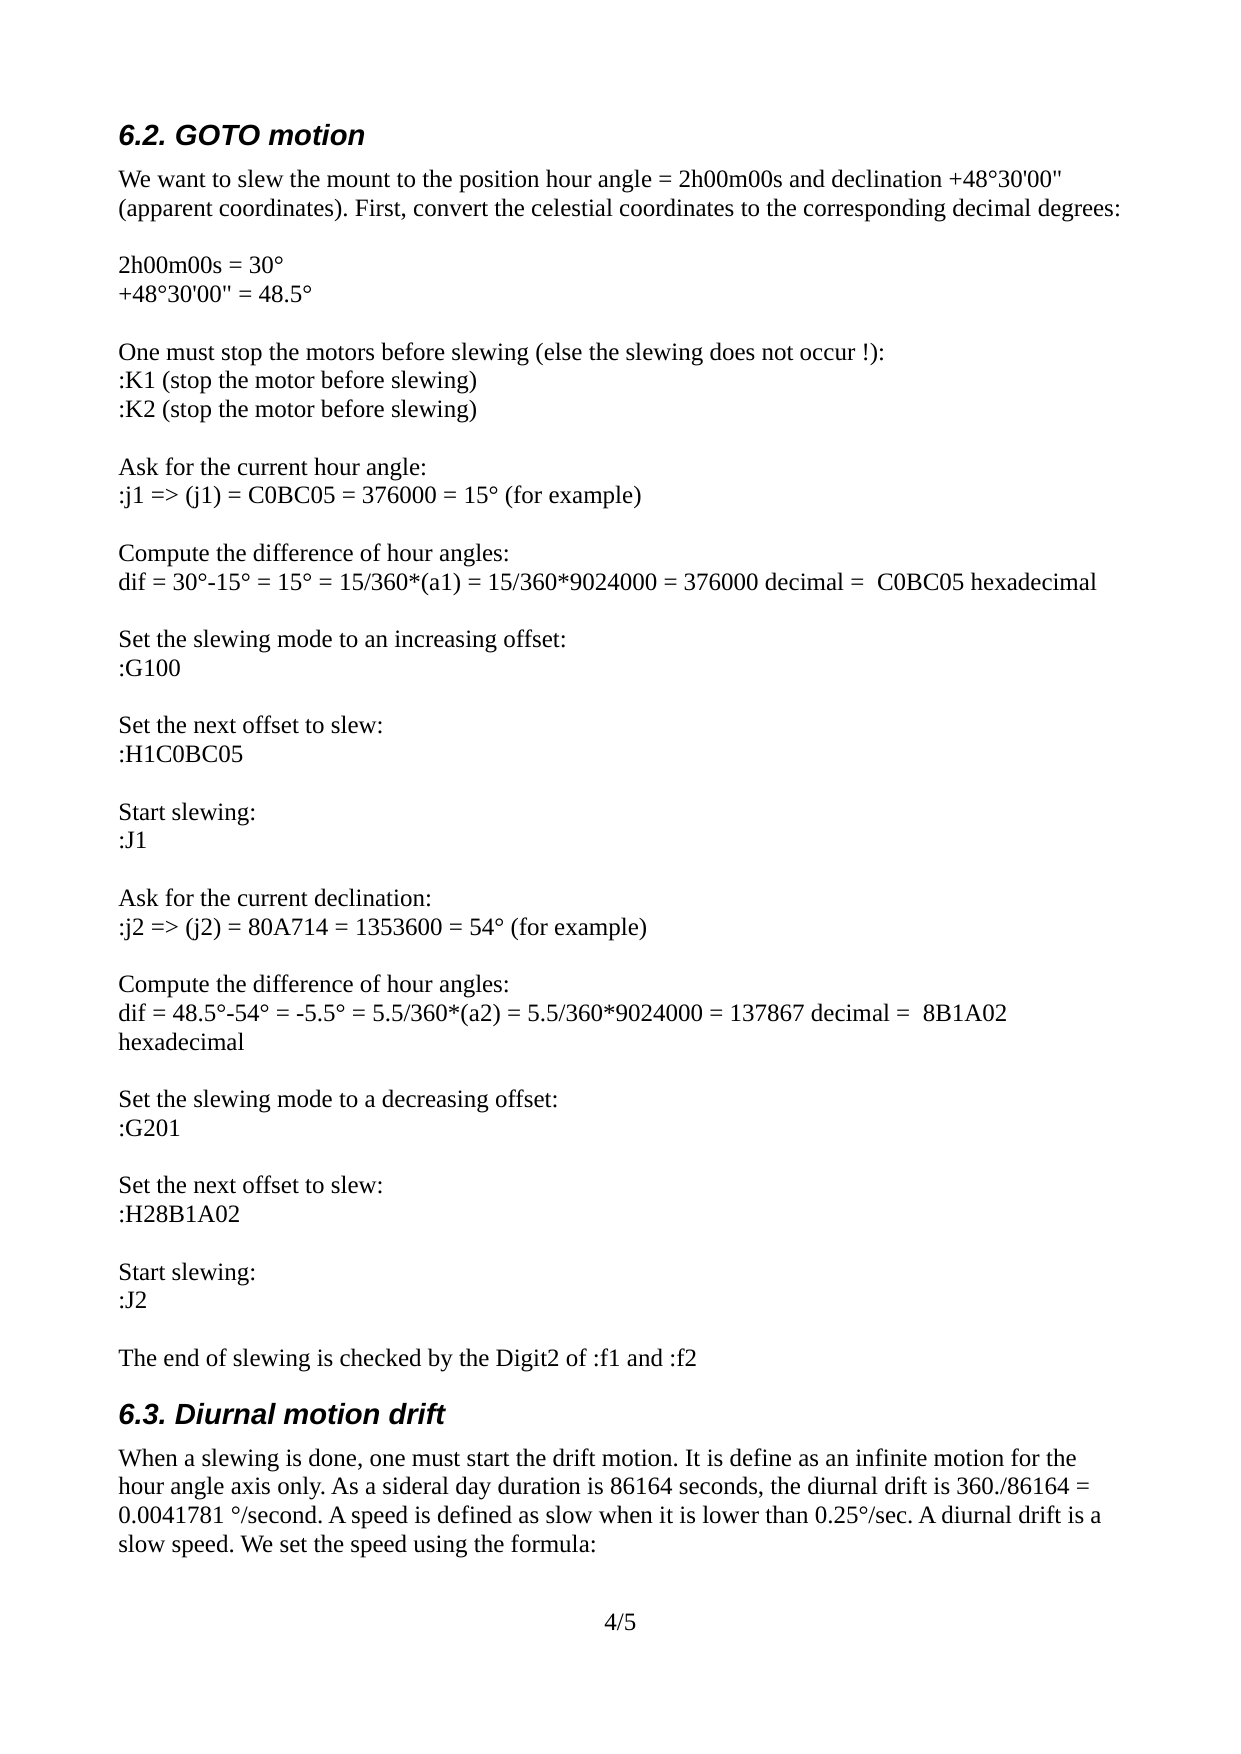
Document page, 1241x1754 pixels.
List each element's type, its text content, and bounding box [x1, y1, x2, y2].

text dif = 48.5°-54° = -5.5° = 5.5/360*(a2) = 5.5/360*9024000 = 137867 decimal = 8B1A02 hexadecimal [118, 998, 1122, 1055]
text :G100 [118, 653, 1122, 682]
subtitle 6.3. Diurnal motion drift [118, 1397, 1122, 1430]
text Set the slewing mode to a decreasing offset: [118, 1084, 1122, 1113]
text Start slewing: [118, 1257, 1122, 1285]
text Set the next offset to slew: [118, 1170, 1122, 1199]
text Compute the difference of hour angles: [118, 538, 1122, 567]
text :H1C0BC05 [118, 739, 1122, 768]
text The end of slewing is checked by the Digit2 of :f1 and :f2 [118, 1343, 1122, 1372]
subtitle 6.2. GOTO motion [118, 118, 1122, 152]
text Ask for the current hour angle: [118, 452, 1122, 480]
text We want to slew the mount to the position hour angle = 2h00m00s and declination +48°30'00" (apparent coordinates). First, convert the celestial coordinates to the corresponding decimal degrees: [118, 164, 1122, 222]
text :j2 => (j2) = 80A714 = 1353600 = 54° (for example) [118, 912, 1122, 940]
text 2h00m00s = 30° [118, 250, 1122, 279]
text Set the slewing mode to an increasing offset: [118, 624, 1122, 653]
text +48°30'00" = 48.5° [118, 279, 1122, 308]
text Ask for the current declination: [118, 883, 1122, 912]
text Start slewing: [118, 797, 1122, 825]
text When a slewing is done, one must start the drift motion. It is define as an infinite motion for the hour angle axis only. As a sideral day duration is 86164 seconds, the diurnal drift is 360./86164 = 0.0041781 °/second. A speed is defined as slow when it is lower than 0.25°/sec. A diurnal drift is a slow speed. We set the speed using the formula: [118, 1443, 1122, 1558]
text dif = 30°-15° = 15° = 15/360*(a1) = 15/360*9024000 = 376000 decimal = C0BC05 hexadecimal [118, 567, 1122, 595]
text :G201 [118, 1113, 1122, 1142]
text Set the next offset to slew: [118, 710, 1122, 739]
text :K2 (stop the motor before slewing) [118, 394, 1122, 423]
text :K1 (stop the motor before slewing) [118, 365, 1122, 394]
text :j1 => (j1) = C0BC05 = 376000 = 15° (for example) [118, 480, 1122, 509]
text Compute the difference of hour angles: [118, 969, 1122, 998]
text :J2 [118, 1285, 1122, 1314]
text One must stop the motors before slewing (else the slewing does not occur !): [118, 337, 1122, 365]
text :H28B1A02 [118, 1199, 1122, 1228]
text :J1 [118, 825, 1122, 854]
